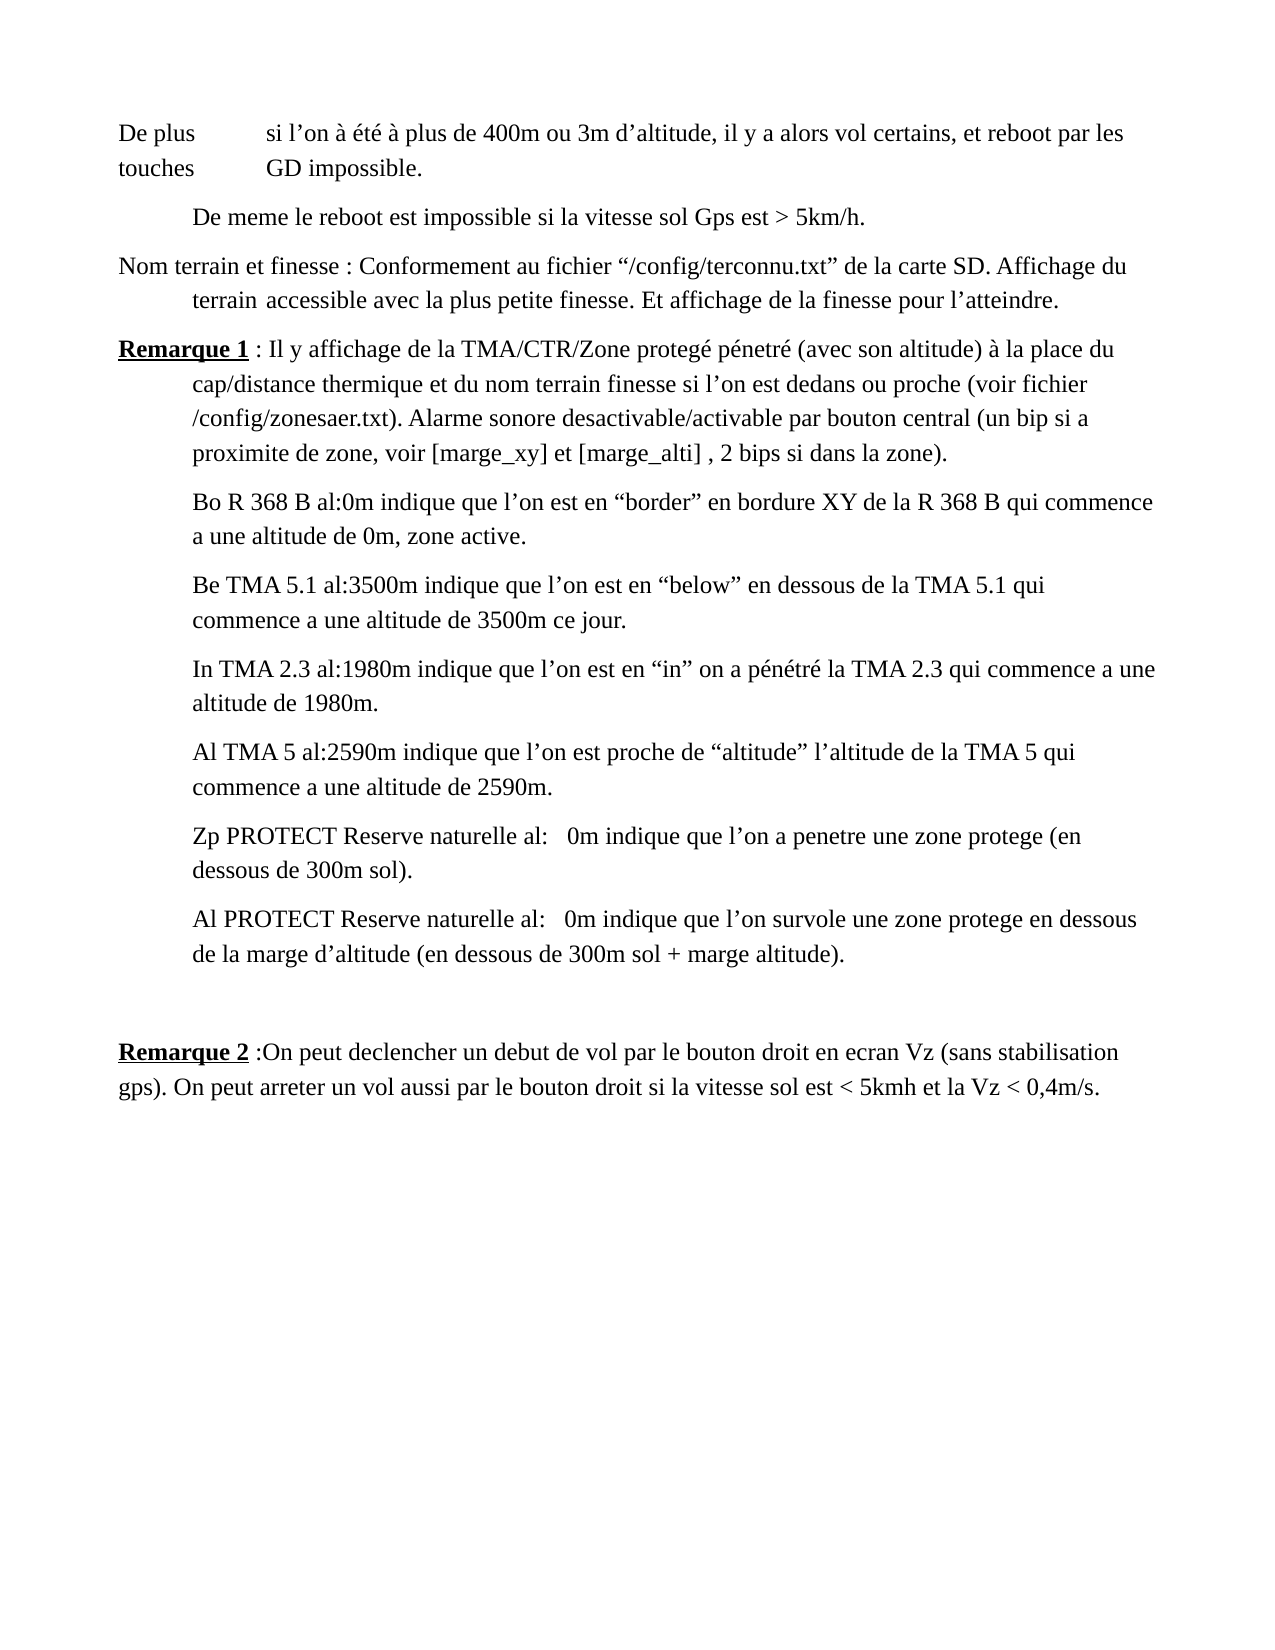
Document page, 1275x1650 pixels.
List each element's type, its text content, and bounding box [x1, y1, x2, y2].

text Remarque 1 : Il y affichage de la TMA/CTR/Zone protegé pénetré (avec son altitude) à la place du cap/distance thermique et du nom terrain finesse si l’on est dedans ou proche (voir fichier /config/zonesaer.txt). Alarme sonore desactivable/activable par bouton central (un bip si a proximite de zone, voir [marge_xy] et [marge_alti] , 2 bips si dans la zone). [118, 334, 1157, 466]
text De meme le reboot est impossible si la vitesse sol Gps est > 5km/h. [118, 202, 1157, 230]
text Zp PROTECT Reserve naturelle al: 0m indique que l’on a penetre une zone protege (en dessous de 300m sol). [118, 821, 1157, 884]
text Remarque 2 :On peut declencher un debut de vol par le bouton droit en ecran Vz (sans stabilisation gps). On peut arreter un vol aussi par le bouton droit si la vitesse sol est < 5kmh et la Vz < 0,4m/s. [118, 1037, 1157, 1100]
text Bo R 368 B al:0m indique que l’on est en “border” en bordure XY de la R 368 B qui commence a une altitude de 0m, zone active. [118, 487, 1157, 550]
text Al PROTECT Reserve naturelle al: 0m indique que l’on survole une zone protege en dessous de la marge d’altitude (en dessous de 300m sol + marge altitude). [118, 904, 1157, 968]
text Al TMA 5 al:2590m indique que l’on est proche de “altitude” l’altitude de la TMA 5 qui commence a une altitude de 2590m. [118, 737, 1157, 801]
text De plus si l’on à été à plus de 400m ou 3m d’altitude, il y a alors vol certains, et reboot par les touches GD impossible. [118, 118, 1157, 181]
text Nom terrain et finesse : Conformement au fichier “/config/terconnu.txt” de la carte SD. Affichage du terrain accessible avec la plus petite finesse. Et affichage de la finesse pour l’atteindre. [118, 251, 1157, 314]
text Be TMA 5.1 al:3500m indique que l’on est en “below” en dessous de la TMA 5.1 qui commence a une altitude de 3500m ce jour. [118, 570, 1157, 633]
text In TMA 2.3 al:1980m indique que l’on est en “in” on a pénétré la TMA 2.3 qui commence a une altitude de 1980m. [118, 654, 1157, 717]
